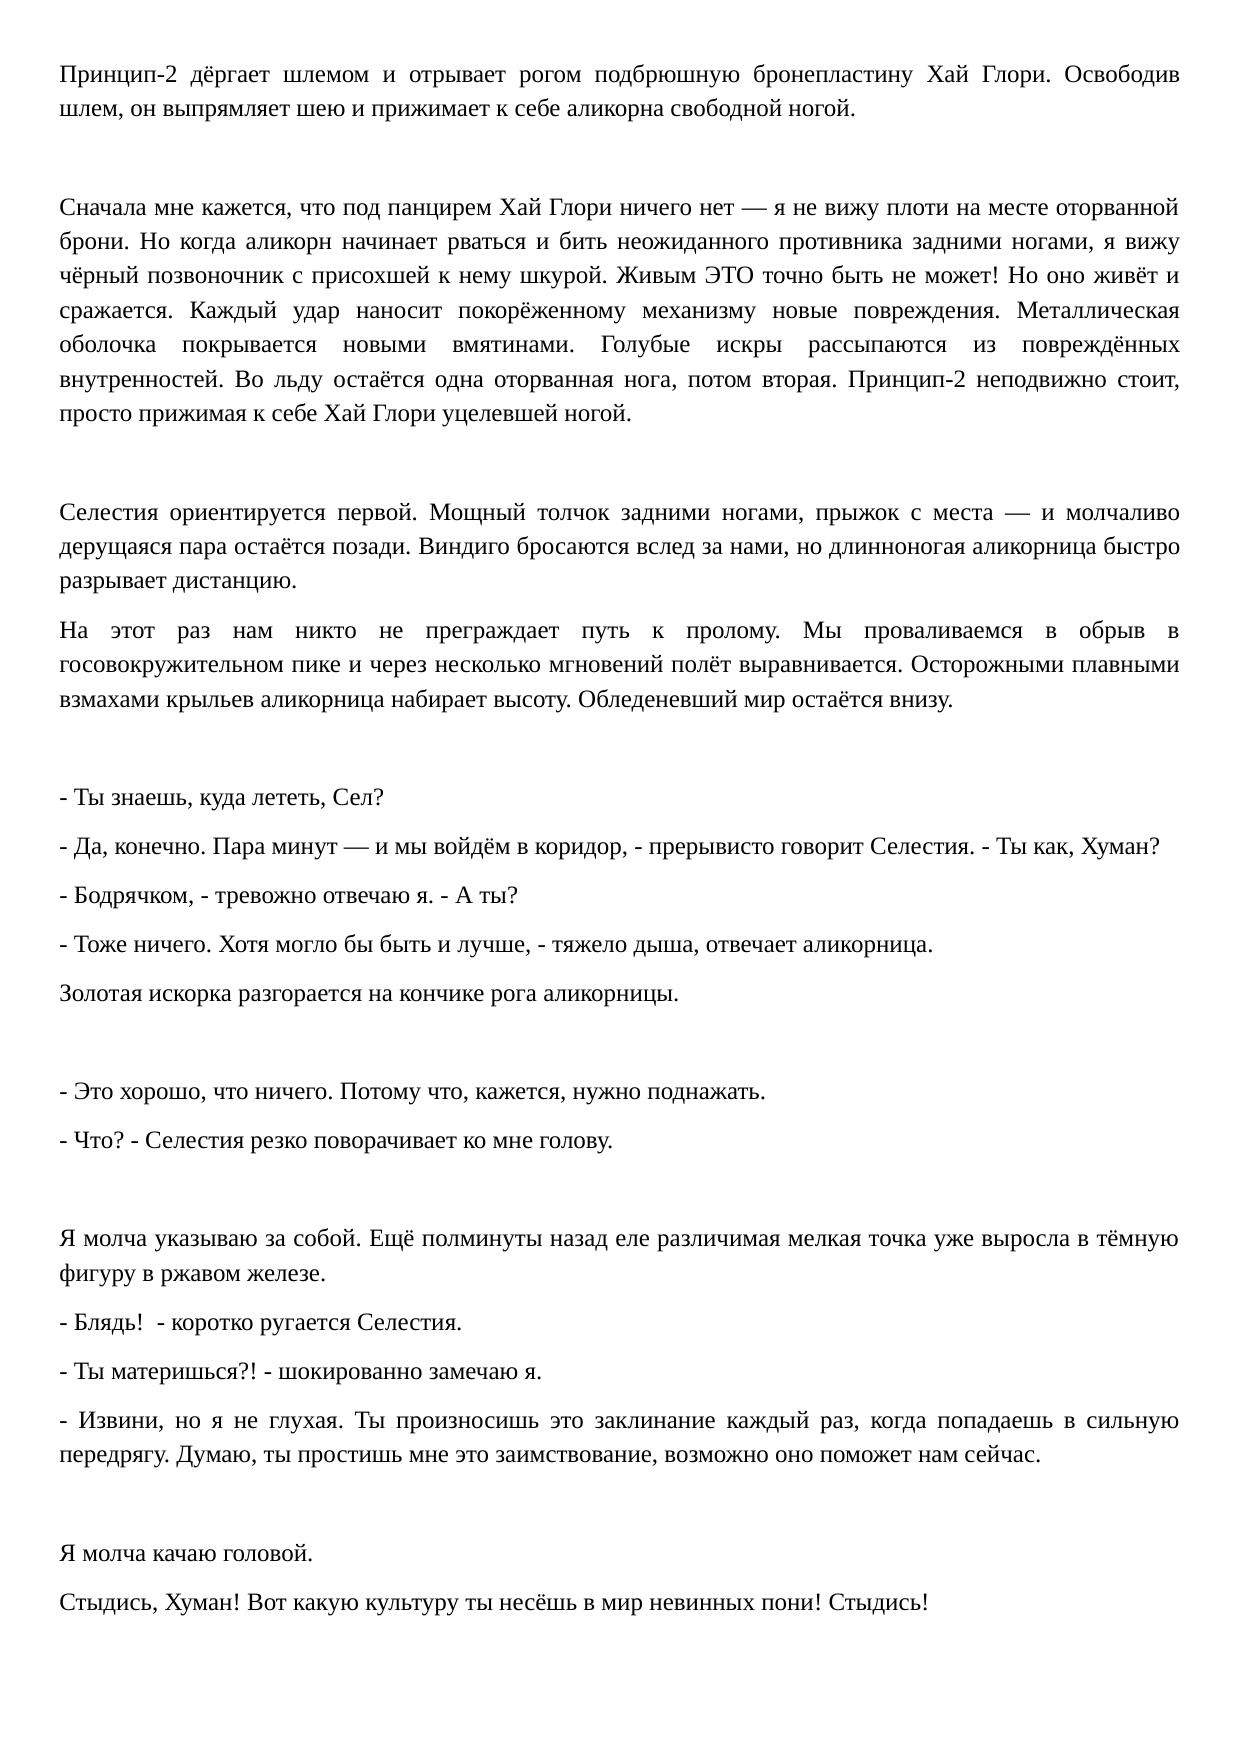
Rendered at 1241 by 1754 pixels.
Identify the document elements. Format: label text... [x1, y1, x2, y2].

text - Да, конечно. Пара минут — и мы войдём в коридор, - прерывисто говорит Селестия. - Ты как, Хуман? [59, 831, 1181, 859]
text - Это хорошо, что ничего. Потому что, кажется, нужно поднажать. [59, 1076, 1181, 1105]
text - Тоже ничего. Хотя могло бы быть и лучше, - тяжело дыша, отвечает аликорница. [59, 929, 1181, 958]
text Золотая искорка разгорается на кончике рога аликорницы. [59, 978, 1181, 1007]
text На этот раз нам никто не преграждает путь к пролому. Мы проваливаемся в обрыв в госовокружительном пике и через несколько мгновений полёт выравнивается. Осторожными плавными взмахами крыльев аликорница набирает высоту. Обледеневший мир остаётся внизу. [59, 615, 1181, 712]
text Я молча указываю за собой. Ещё полминуты назад еле различимая мелкая точка уже выросла в тёмную фигуру в ржавом железе. [59, 1223, 1181, 1287]
text - Ты материшься?! - шокированно замечаю я. [59, 1356, 1181, 1385]
text - Блядь! - коротко ругается Селестия. [59, 1307, 1181, 1336]
text - Что? - Селестия резко поворачивает ко мне голову. [59, 1125, 1181, 1154]
text Я молча качаю головой. [59, 1538, 1181, 1566]
text - Извини, но я не глухая. Ты произносишь это заклинание каждый раз, когда попадаешь в сильную передрягу. Думаю, ты простишь мне это заимствование, возможно оно поможет нам сейчас. [59, 1405, 1181, 1468]
text Селестия ориентируется первой. Мощный толчок задними ногами, прыжок с места — и молчаливо дерущаяся пара остаётся позади. Виндиго бросаются вслед за нами, но длинноногая аликорница быстро разрывает дистанцию. [59, 497, 1181, 594]
text - Ты знаешь, куда лететь, Сел? [59, 782, 1181, 811]
text Принцип-2 дёргает шлемом и отрывает рогом подбрюшную бронепластину Хай Глори. Освободив шлем, он выпрямляет шею и прижимает к себе аликорна свободной ногой. [59, 59, 1181, 122]
text - Бодрячком, - тревожно отвечаю я. - А ты? [59, 880, 1181, 909]
text Стыдись, Хуман! Вот какую культуру ты несёшь в мир невинных пони! Стыдись! [59, 1587, 1181, 1615]
text Сначала мне кажется, что под панцирем Хай Глори ничего нет — я не вижу плоти на месте оторванной брони. Но когда аликорн начинает рваться и бить неожиданного противника задними ногами, я вижу чёрный позвоночник с присохшей к нему шкурой. Живым ЭТО точно быть не может! Но оно живёт и сражается. Каждый удар наносит покорёженному механизму новые повреждения. Металлическая оболочка покрывается новыми вмятинами. Голубые искры рассыпаются из повреждённых внутренностей. Во льду остаётся одна оторванная нога, потом вторая. Принцип-2 неподвижно стоит, просто прижимая к себе Хай Глори уцелевшей ногой. [59, 192, 1181, 427]
